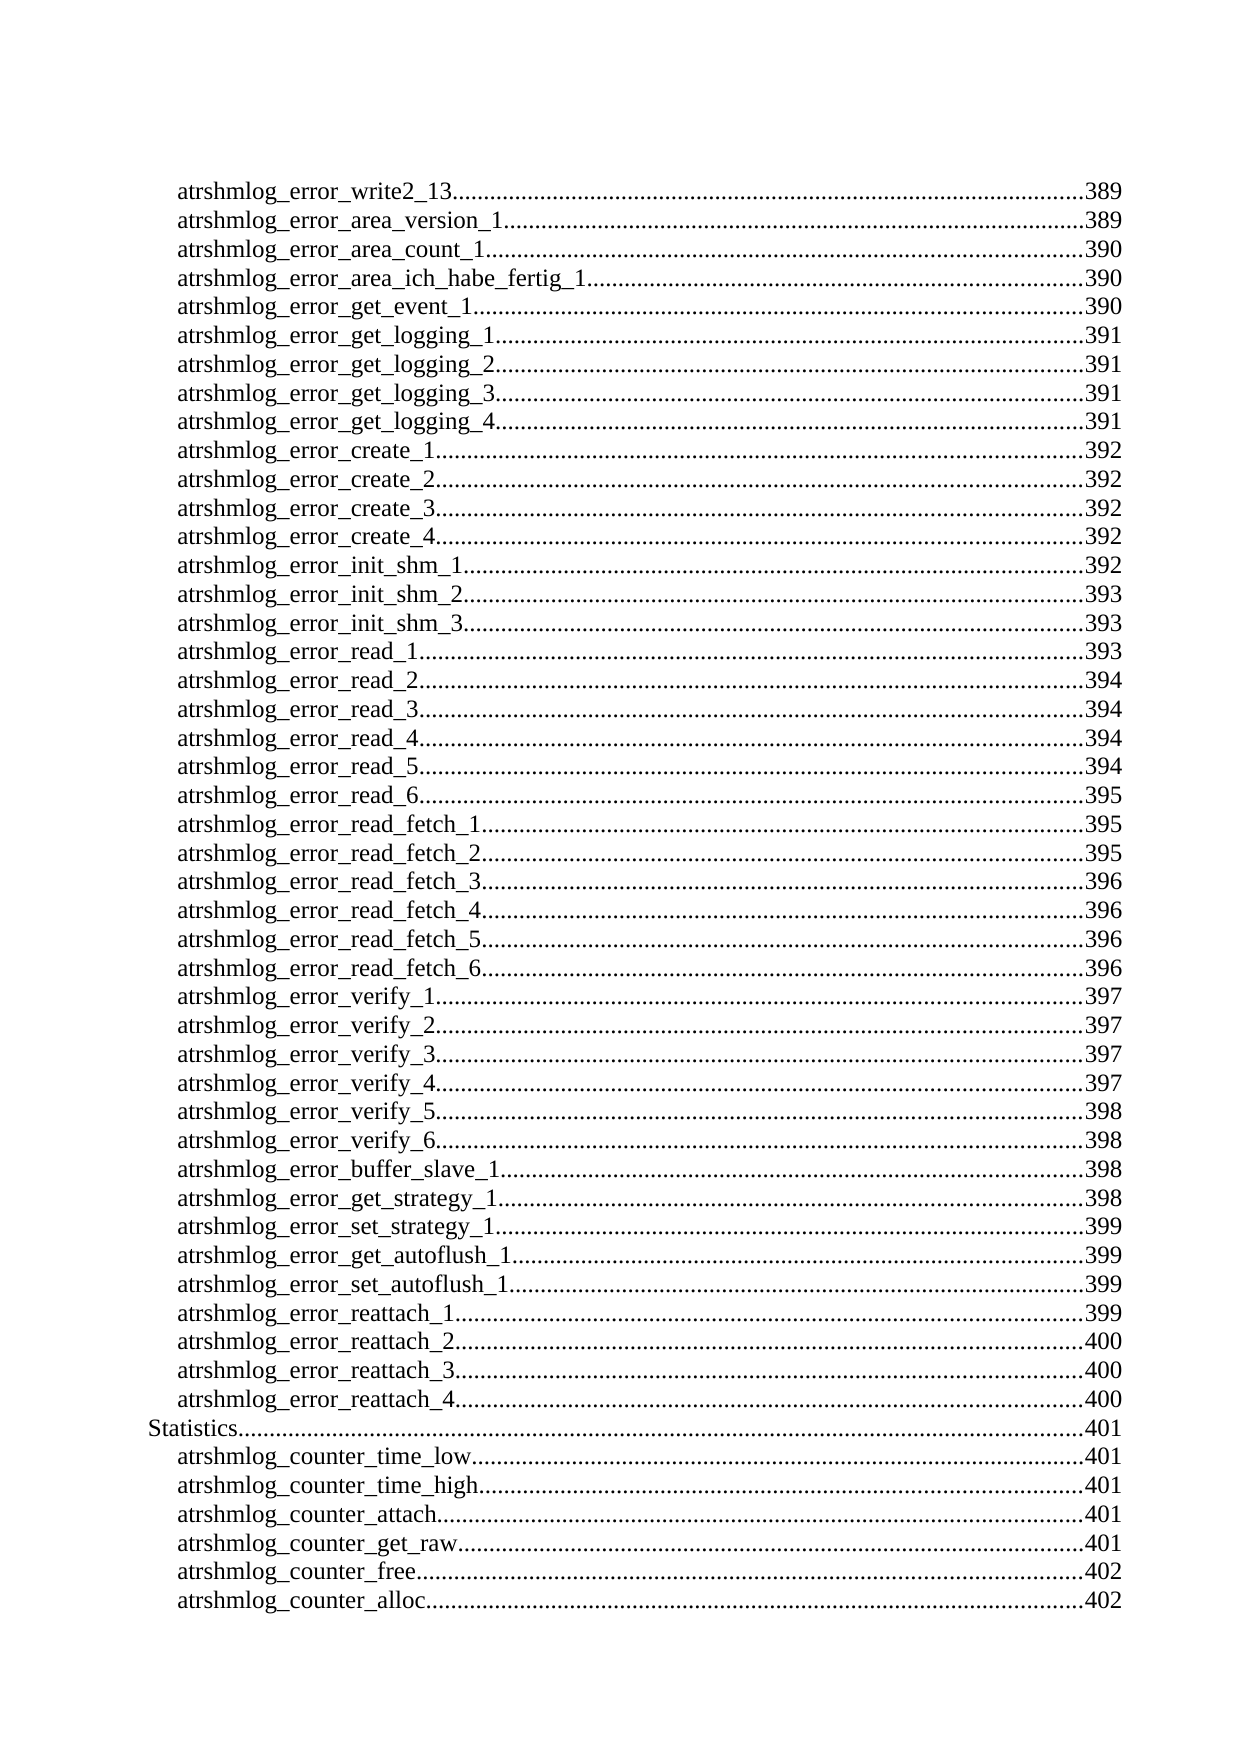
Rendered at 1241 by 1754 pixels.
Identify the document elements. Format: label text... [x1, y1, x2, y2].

text atrshmlog_counter_time_low 401 [177, 1441, 1122, 1470]
text atrshmlog_error_init_shm_3 393 [177, 608, 1122, 636]
text atrshmlog_error_set_strategy_1 399 [177, 1211, 1122, 1240]
text atrshmlog_error_get_logging_2 391 [177, 349, 1122, 378]
text atrshmlog_counter_free 402 [177, 1556, 1122, 1585]
text atrshmlog_error_read_6 395 [177, 780, 1122, 809]
text atrshmlog_error_read_fetch_2 395 [177, 838, 1122, 866]
text atrshmlog_error_verify_5 398 [177, 1096, 1122, 1125]
text atrshmlog_error_get_logging_4 391 [177, 406, 1122, 435]
text atrshmlog_error_create_4 392 [177, 521, 1122, 550]
text atrshmlog_error_area_version_1 389 [177, 205, 1122, 234]
text atrshmlog_error_read_4 394 [177, 723, 1122, 751]
text atrshmlog_error_get_event_1 390 [177, 291, 1122, 320]
text atrshmlog_error_init_shm_2 393 [177, 579, 1122, 608]
text atrshmlog_error_get_autoflush_1 399 [177, 1240, 1122, 1269]
text atrshmlog_error_read_2 394 [177, 665, 1122, 694]
text atrshmlog_error_area_count_1 390 [177, 234, 1122, 263]
text atrshmlog_error_verify_6 398 [177, 1125, 1122, 1154]
text atrshmlog_counter_alloc 402 [177, 1585, 1122, 1614]
text atrshmlog_error_read_1 393 [177, 636, 1122, 665]
text atrshmlog_error_read_fetch_5 396 [177, 924, 1122, 953]
text atrshmlog_error_read_fetch_1 395 [177, 809, 1122, 838]
text atrshmlog_error_reattach_4 400 [177, 1384, 1122, 1413]
text atrshmlog_error_create_1 392 [177, 435, 1122, 464]
text atrshmlog_error_set_autoflush_1 399 [177, 1269, 1122, 1298]
text atrshmlog_error_reattach_2 400 [177, 1326, 1122, 1355]
text atrshmlog_error_get_logging_1 391 [177, 320, 1122, 349]
text Statistics 401 [148, 1413, 1122, 1441]
text atrshmlog_error_reattach_3 400 [177, 1355, 1122, 1384]
text atrshmlog_error_buffer_slave_1 398 [177, 1154, 1122, 1183]
text atrshmlog_error_create_2 392 [177, 464, 1122, 493]
text atrshmlog_error_verify_4 397 [177, 1068, 1122, 1096]
text atrshmlog_error_read_3 394 [177, 694, 1122, 723]
text atrshmlog_error_reattach_1 399 [177, 1298, 1122, 1326]
text atrshmlog_error_write2_13 389 [177, 176, 1122, 205]
text atrshmlog_counter_attach 401 [177, 1499, 1122, 1528]
text atrshmlog_error_read_fetch_3 396 [177, 866, 1122, 895]
text atrshmlog_counter_time_high 401 [177, 1470, 1122, 1499]
text atrshmlog_error_create_3 392 [177, 493, 1122, 521]
text atrshmlog_counter_get_raw 401 [177, 1528, 1122, 1556]
text atrshmlog_error_init_shm_1 392 [177, 550, 1122, 579]
text atrshmlog_error_area_ich_habe_fertig_1 390 [177, 263, 1122, 291]
text atrshmlog_error_verify_1 397 [177, 981, 1122, 1010]
text atrshmlog_error_get_logging_3 391 [177, 378, 1122, 406]
text atrshmlog_error_read_5 394 [177, 751, 1122, 780]
text atrshmlog_error_verify_2 397 [177, 1010, 1122, 1039]
text atrshmlog_error_read_fetch_6 396 [177, 953, 1122, 981]
text atrshmlog_error_verify_3 397 [177, 1039, 1122, 1068]
text atrshmlog_error_get_strategy_1 398 [177, 1183, 1122, 1211]
text atrshmlog_error_read_fetch_4 396 [177, 895, 1122, 924]
